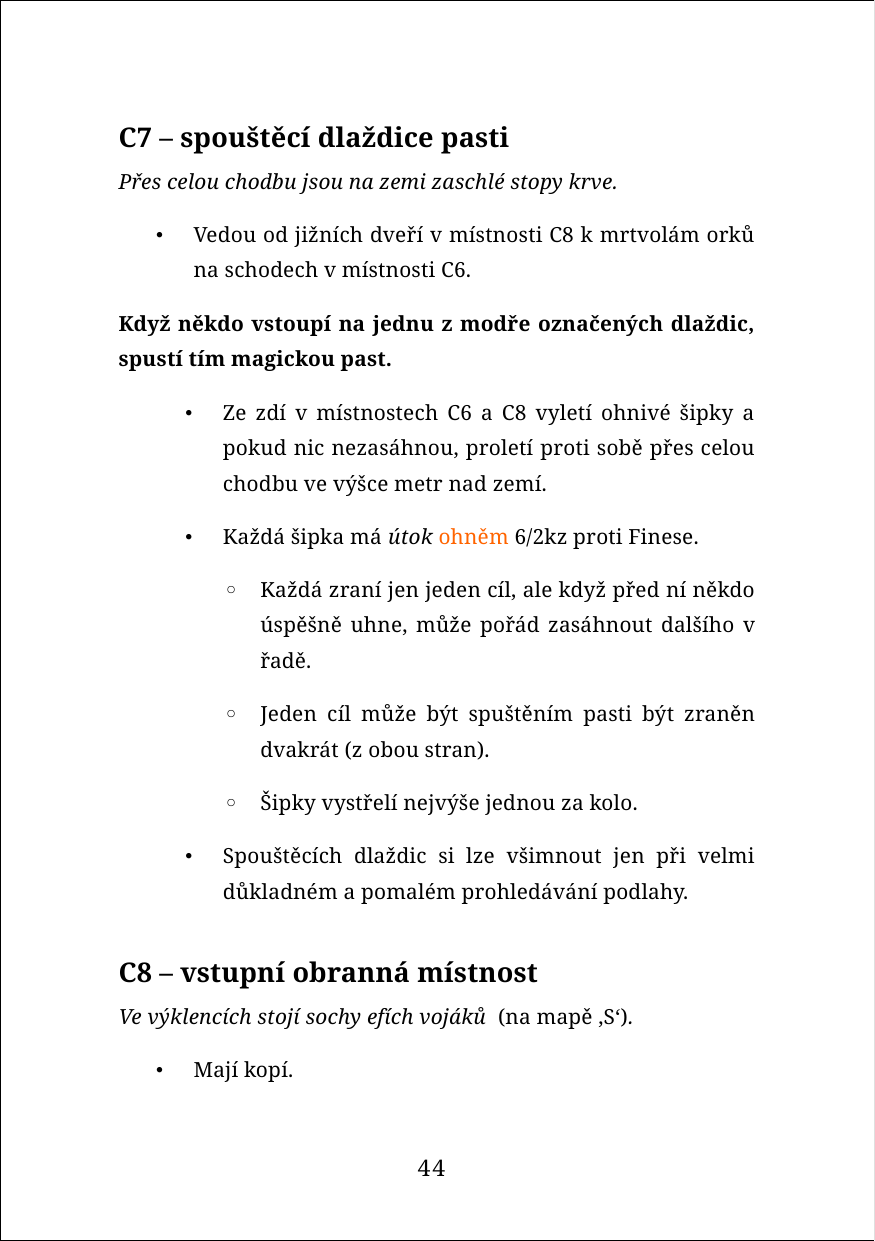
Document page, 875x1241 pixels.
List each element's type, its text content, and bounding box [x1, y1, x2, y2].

list Ze zdí v místnostech C6 a C8 vyletí ohnivé šipky a pokud nic nezasáhnou, proletí proti sobě přes celou chodbu ve výšce metr nad zemí. [185, 398, 756, 497]
text Přes celou chodbu jsou na zemi zaschlé stopy krve. [118, 167, 756, 195]
text Ve výklencích stojí sochy efích vojáků (na mapě ‚S‘). [118, 1002, 756, 1031]
list Mají kopí. [156, 1056, 756, 1084]
list Spouštěcích dlaždic si lze všimnout jen při velmi důkladném a pomalém prohledávání podlahy. [185, 841, 756, 905]
subtitle C7 – spouštěcí dlaždice pasti [118, 118, 756, 155]
text Když někdo vstoupí na jednu z modře označených dlaždic, spustí tím magickou past. [118, 309, 756, 373]
list Vedou od jižních dveří v místnosti C8 k mrtvolám orků na schodech v místnosti C6. [156, 220, 756, 284]
list Šipky vystřelí nejvýše jednou za kolo. [223, 788, 756, 817]
list Každá šipka má útok ohněm 6/2kz proti Finese. [185, 522, 756, 550]
list Jeden cíl může být spuštěním pasti být zraněn dvakrát (z obou stran). [223, 699, 756, 763]
list Každá zraní jen jeden cíl, ale když před ní někdo úspěšně uhne, může pořád zasáhnout dalšího v řadě. [223, 575, 756, 674]
subtitle C8 – vstupní obranná místnost [118, 954, 756, 991]
